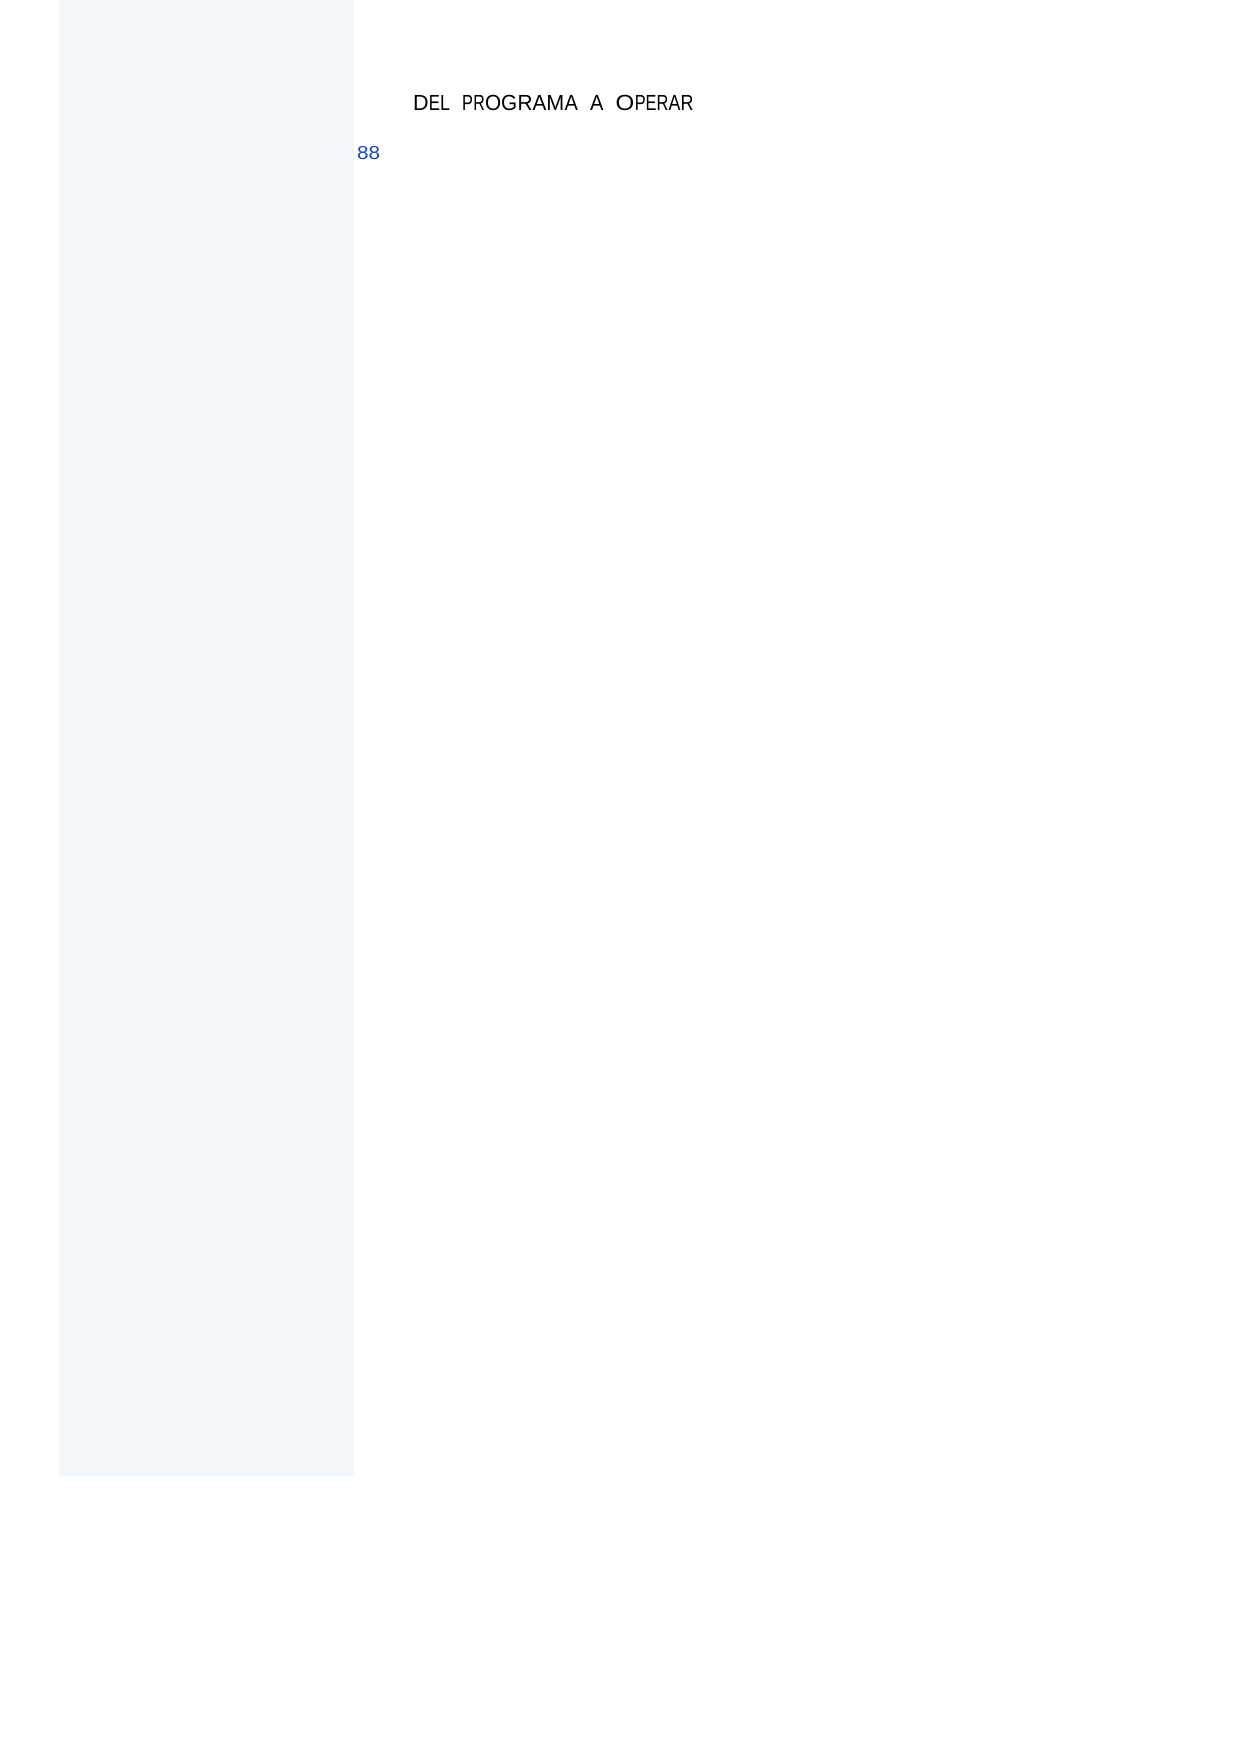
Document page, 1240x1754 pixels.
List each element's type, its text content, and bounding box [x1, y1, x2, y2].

text DEL PROGRAMA A OPERAR [413, 89, 1065, 115]
text 88 [357, 142, 1077, 163]
